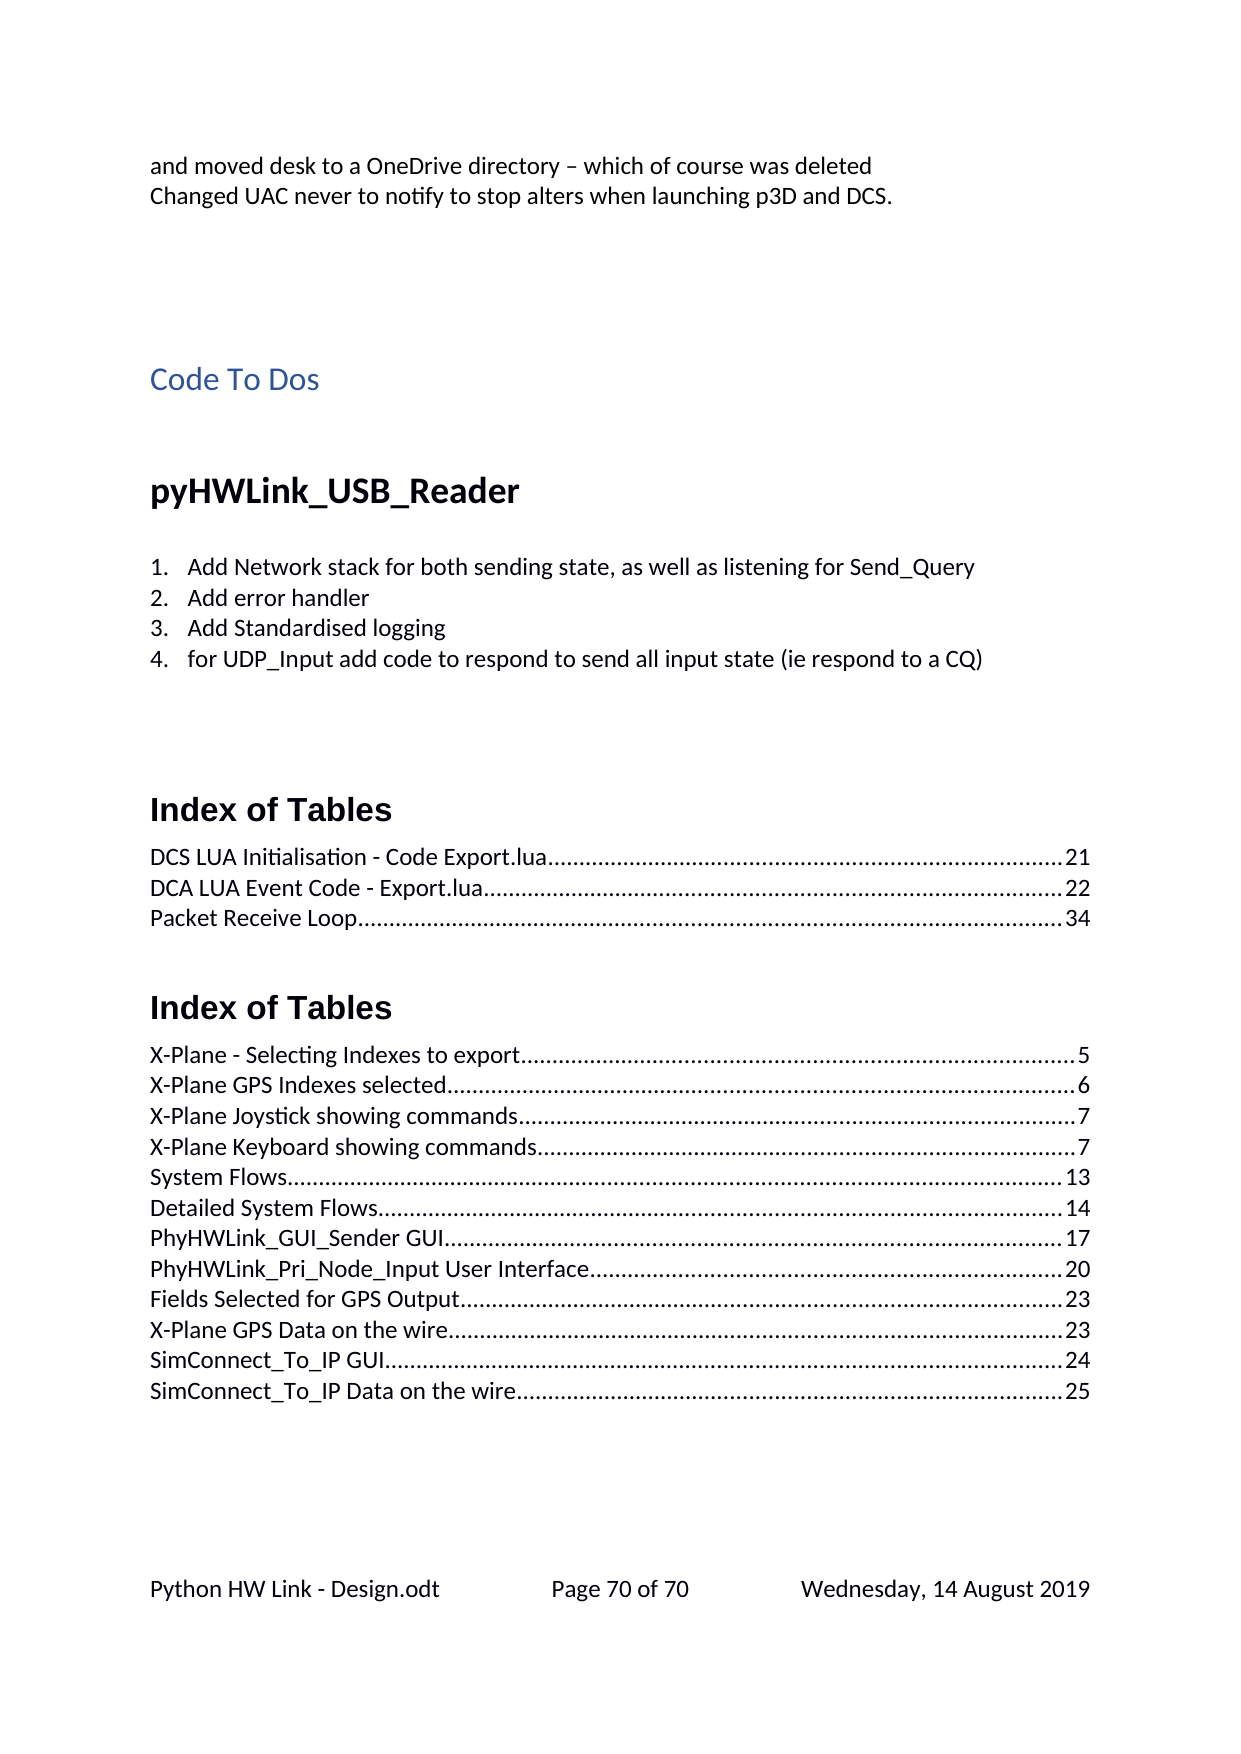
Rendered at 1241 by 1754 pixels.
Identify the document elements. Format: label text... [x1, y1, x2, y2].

text Fields Selected for GPS Output 23 [150, 1283, 1090, 1314]
text PhyHWLink_GUI_Sender GUI 17 [150, 1222, 1090, 1253]
text X-Plane Keyboard showing commands 7 [150, 1131, 1090, 1161]
text X-Plane GPS Indexes selected 6 [150, 1070, 1090, 1100]
list Add Network stack for both sending state, as well as listening for Send_Query [150, 552, 1090, 582]
subtitle Index of Tables [150, 790, 1090, 829]
list Add Standardised logging [150, 613, 1090, 643]
subtitle Index of Tables [150, 988, 1090, 1027]
text X-Plane - Selecting Indexes to export 5 [150, 1039, 1090, 1070]
subtitle Code To Dos [150, 358, 1090, 399]
text SimConnect_To_IP Data on the wire 25 [150, 1375, 1090, 1405]
text PhyHWLink_Pri_Node_Input User Interface 20 [150, 1253, 1090, 1283]
text DCA LUA Event Code - Export.lua 22 [150, 872, 1090, 902]
text X-Plane Joystick showing commands 7 [150, 1100, 1090, 1131]
text Packet Receive Loop 34 [150, 902, 1090, 933]
text and moved desk to a OneDrive directory – which of course was deleted [150, 150, 1090, 181]
list for UDP_Input add code to respond to send all input state (ie respond to a CQ) [150, 643, 1090, 674]
text Changed UAC never to notify to stop alters when launching p3D and DCS. [150, 181, 1090, 211]
list Add error handler [150, 582, 1090, 613]
text Detailed System Flows 14 [150, 1192, 1090, 1222]
text DCS LUA Initialisation - Code Export.lua 21 [150, 841, 1090, 872]
text SimConnect_To_IP GUI 24 [150, 1344, 1090, 1375]
text X-Plane GPS Data on the wire 23 [150, 1314, 1090, 1344]
subtitle pyHWLink_USB_Reader [150, 467, 1090, 513]
text System Flows 13 [150, 1161, 1090, 1192]
